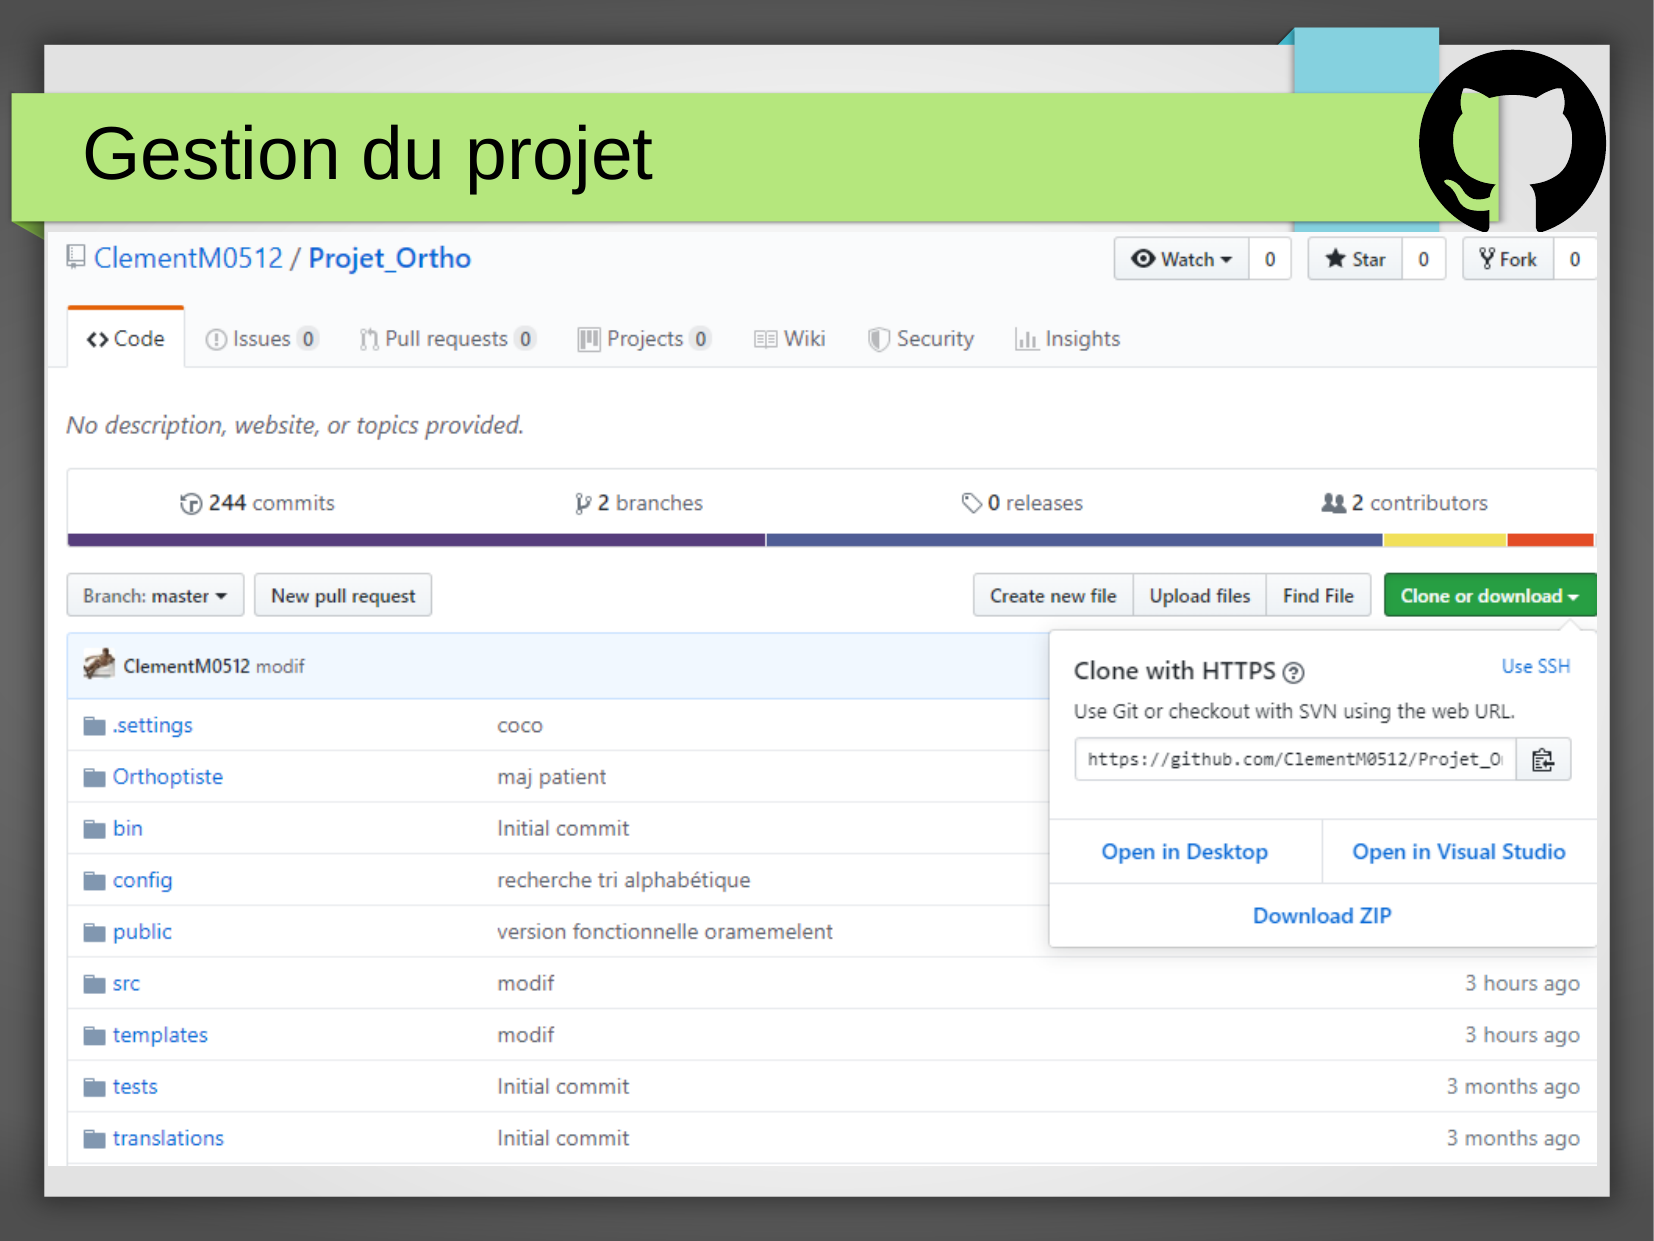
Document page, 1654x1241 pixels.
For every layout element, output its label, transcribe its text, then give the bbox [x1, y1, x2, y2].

title Gestion du projet [82, 94, 1264, 213]
picture [0, 0, 1654, 1241]
